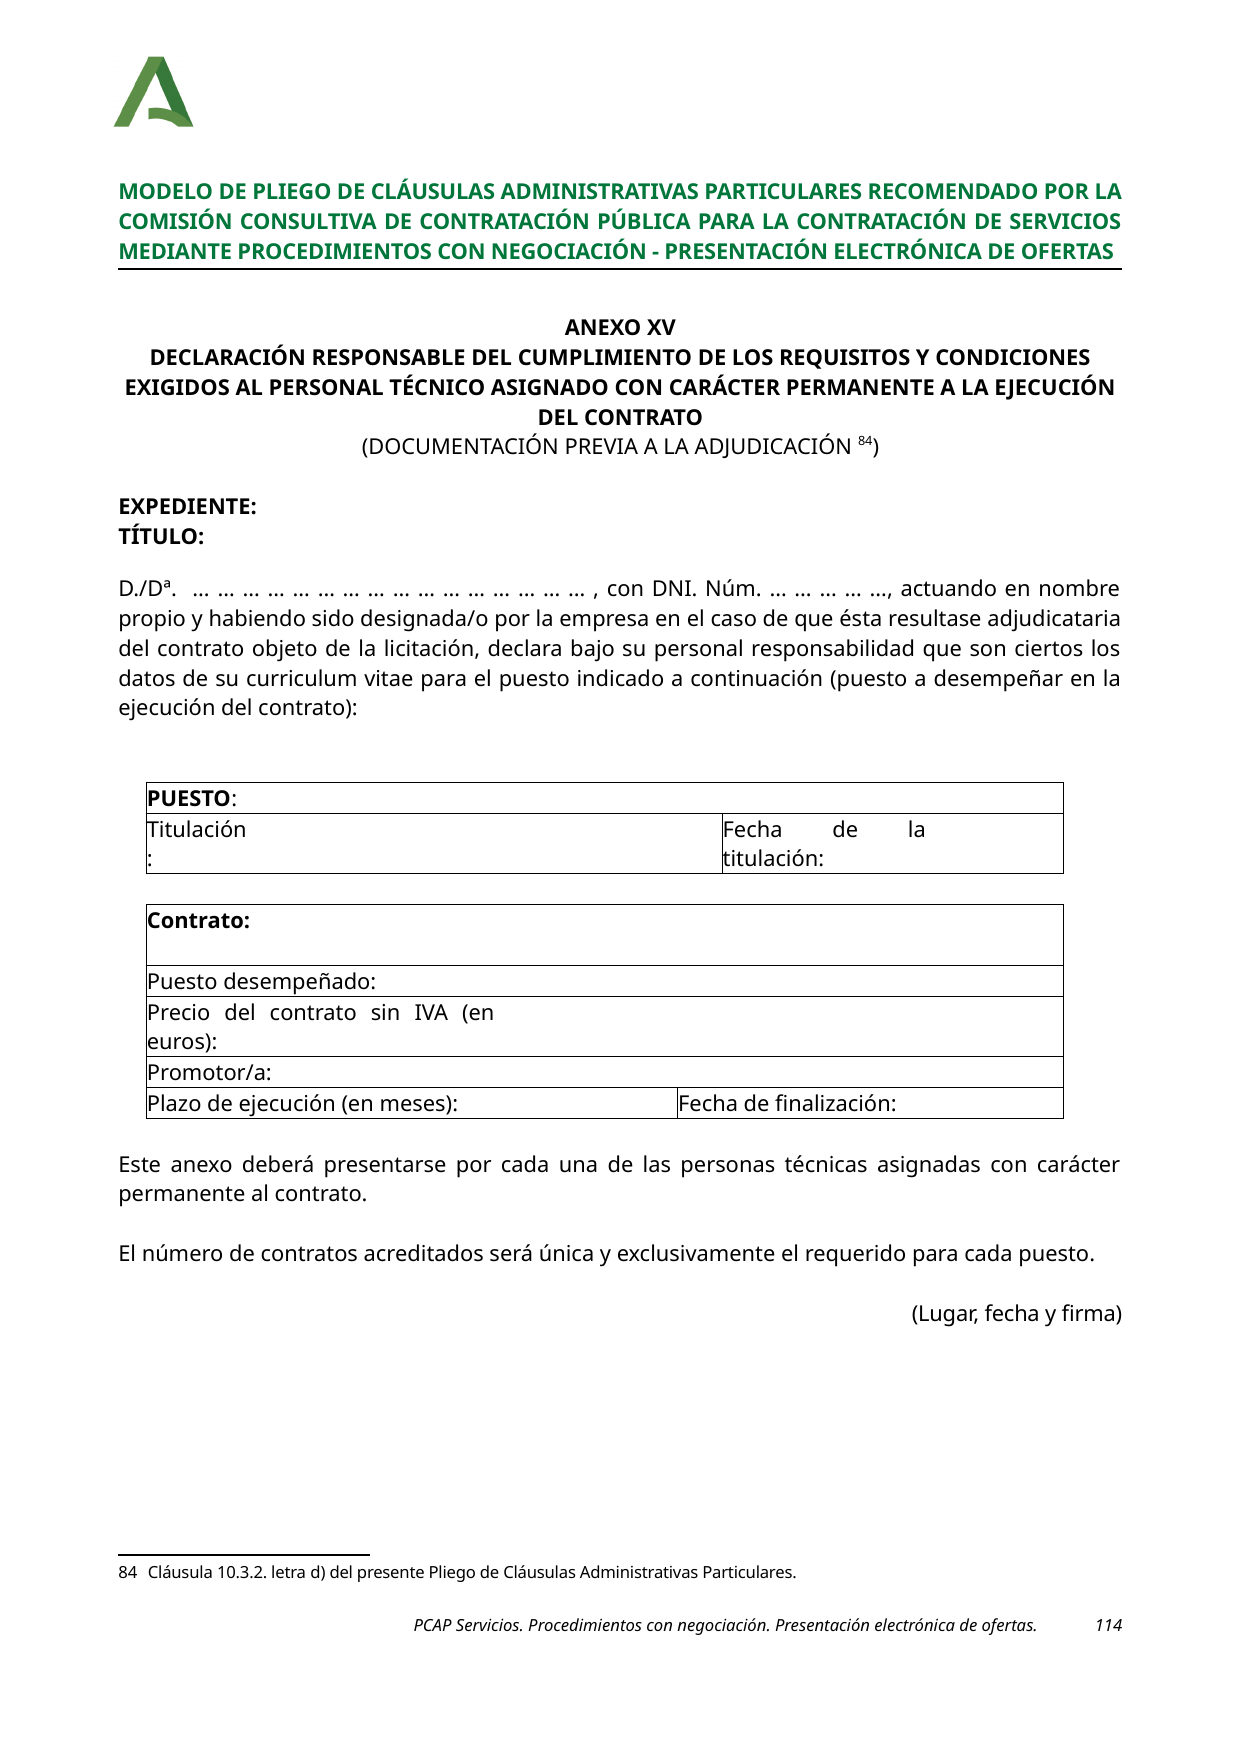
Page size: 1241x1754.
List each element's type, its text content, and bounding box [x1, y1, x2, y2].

table_cell Titulación: [147, 814, 251, 873]
table_cell [926, 1088, 1063, 1118]
text MODELO DE PLIEGO DE CLÁUSULAS ADMINISTRATIVAS PARTICULARES RECOMENDADO POR LA COMISIÓN CONSULTIVA DE CONTRATACIÓN PÚBLICA PARA LA CONTRATACIÓN DE SERVICIOS MEDIANTE PROCEDIMIENTOS CON NEGOCIACIÓN - PRESENTACIÓN ELECTRÓNICA DE OFERTAS [118, 176, 1122, 268]
table_cell Plazo de ejecución (en meses): [147, 1088, 495, 1118]
table_header [251, 783, 1063, 813]
table_cell Fecha de finalización: [678, 1088, 926, 1118]
table_cell Promotor/a: [147, 1057, 495, 1087]
table_cell [495, 997, 1063, 1056]
picture [109, 52, 198, 131]
table_cell [495, 1057, 1063, 1087]
table_cell Precio del contrato sin IVA (en euros): [147, 997, 495, 1056]
table_cell [147, 874, 1064, 904]
text Este anexo deberá presentarse por cada una de las personas técnicas asignadas con carácter permanente al contrato. [118, 1149, 1122, 1208]
text (Lugar, fecha y firma) [118, 1298, 1122, 1329]
table_cell [495, 1088, 677, 1118]
table_cell [926, 814, 1063, 873]
text Cláusula 10.3.2. letra d) del presente Pliego de Cláusulas Administrativas Particulares. [118, 1561, 1122, 1584]
text DECLARACIÓN RESPONSABLE DEL CUMPLIMIENTO DE LOS REQUISITOS Y CONDICIONES EXIGIDOS AL PERSONAL TÉCNICO ASIGNADO CON CARÁCTER PERMANENTE A LA EJECUCIÓN DEL CONTRATO [118, 342, 1122, 431]
text EXPEDIENTE: [118, 491, 1122, 521]
text (DOCUMENTACIÓN PREVIA A LA ADJUDICACIÓN ) [118, 431, 1122, 461]
text El número de contratos acreditados será única y exclusivamente el requerido para cada puesto. [118, 1238, 1122, 1268]
text D./Dª. … … … … … … … … … … … … … … … … , con DNI. Núm. … … … … …, actuando en nombre propio y habiendo sido designada/o por la empresa en el caso de que ésta resultase adjudicataria del contrato objeto de la licitación, declara bajo su personal responsabilidad que son ciertos los datos de su curriculum vitae para el puesto indicado a continuación (puesto a desempeñar en la ejecución del contrato): [118, 573, 1122, 722]
text ANEXO XV [118, 312, 1122, 342]
table_cell Contrato: [147, 905, 495, 965]
text TÍTULO: [118, 521, 1122, 551]
table_cell [495, 966, 1063, 996]
table_cell Fecha de la titulación: [723, 814, 926, 873]
table_cell Puesto desempeñado: [147, 966, 495, 996]
table_header PUESTO: [147, 783, 251, 813]
table_cell [495, 905, 1063, 965]
table_cell [251, 814, 722, 873]
